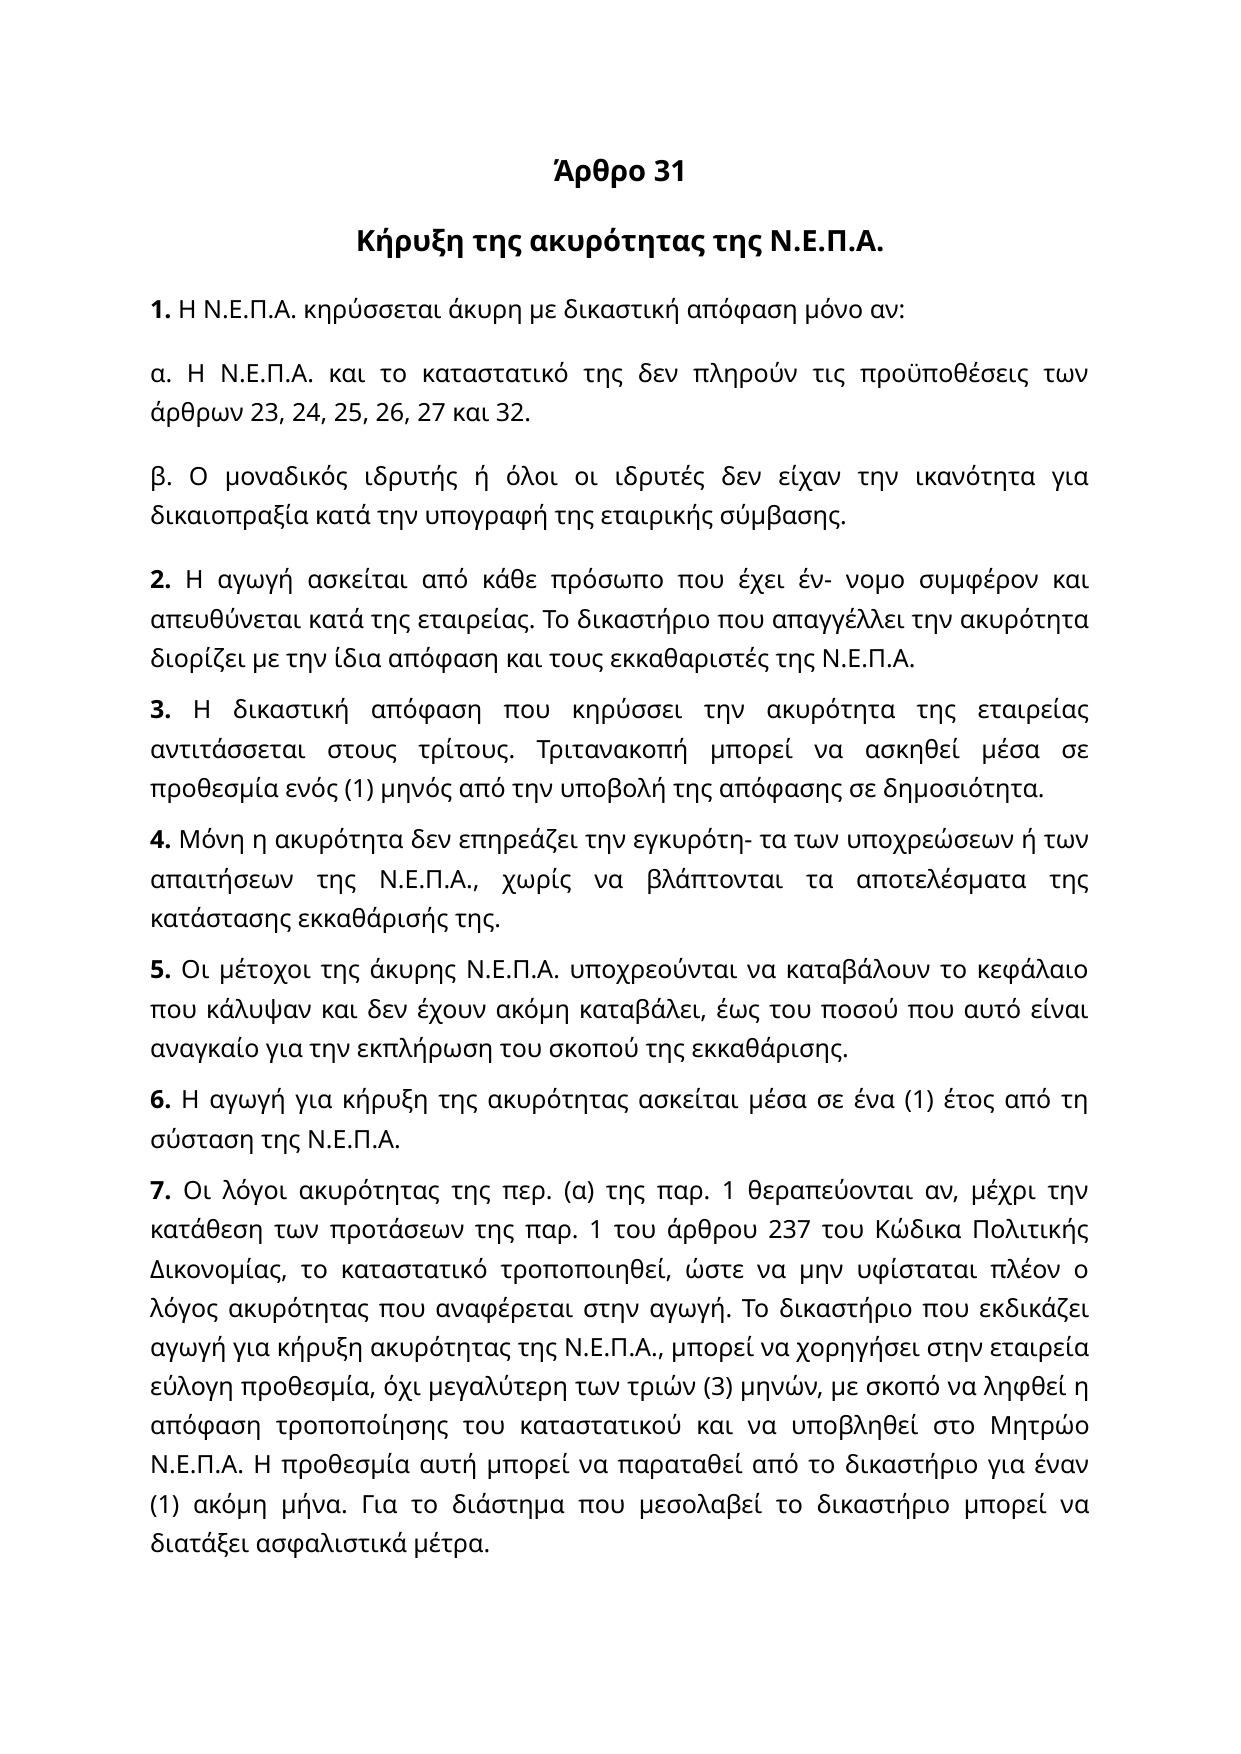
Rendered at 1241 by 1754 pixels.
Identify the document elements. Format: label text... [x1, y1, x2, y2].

text 5. Οι μέτοχοι της άκυρης Ν.Ε.Π.Α. υποχρεούνται να καταβάλουν το κεφάλαιο που κάλυψαν και δεν έχουν ακόμη καταβάλει, έως του ποσού που αυτό είναι αναγκαίο για την εκπλήρωση του σκοπού της εκκαθάρισης. [150, 952, 1090, 1064]
text β. Ο μοναδικός ιδρυτής ή όλοι οι ιδρυτές δεν είχαν την ικανότητα για δικαιοπραξία κατά την υπογραφή της εταιρικής σύμβασης. [150, 459, 1090, 532]
subtitle Άρθρο 31 [150, 150, 1090, 190]
text 2. Η αγωγή ασκείται από κάθε πρόσωπο που έχει έν- νομο συμφέρον και απευθύνεται κατά της εταιρείας. Το δικαστήριο που απαγγέλλει την ακυρότητα διορίζει με την ίδια απόφαση και τους εκκαθαριστές της Ν.Ε.Π.Α. [150, 562, 1090, 674]
text 3. Η δικαστική απόφαση που κηρύσσει την ακυρότητα της εταιρείας αντιτάσσεται στους τρίτους. Τριτανακοπή μπορεί να ασκηθεί μέσα σε προθεσμία ενός (1) μηνός από την υποβολή της απόφασης σε δημοσιότητα. [150, 692, 1090, 804]
text 7. Οι λόγοι ακυρότητας της περ. (α) της παρ. 1 θεραπεύονται αν, μέχρι την κατάθεση των προτάσεων της παρ. 1 του άρθρου 237 του Κώδικα Πολιτικής Δικονομίας, το καταστατικό τροποποιηθεί, ώστε να μην υφίσταται πλέον ο λόγος ακυρότητας που αναφέρεται στην αγωγή. Το δικαστήριο που εκδικάζει αγωγή για κήρυξη ακυρότητας της Ν.Ε.Π.Α., μπορεί να χορηγήσει στην εταιρεία εύλογη προθεσμία, όχι μεγαλύτερη των τριών (3) μηνών, με σκοπό να ληφθεί η απόφαση τροποποίησης του καταστατικού και να υποβληθεί στο Μητρώο Ν.Ε.Π.Α. Η προθεσμία αυτή μπορεί να παραταθεί από το δικαστήριο για έναν (1) ακόμη μήνα. Για το διάστημα που μεσολαβεί το δικαστήριο μπορεί να διατάξει ασφαλιστικά μέτρα. [150, 1173, 1090, 1559]
text 4. Μόνη η ακυρότητα δεν επηρεάζει την εγκυρότη- τα των υποχρεώσεων ή των απαιτήσεων της Ν.Ε.Π.Α., χωρίς να βλάπτονται τα αποτελέσματα της κατάστασης εκκαθάρισής της. [150, 822, 1090, 934]
text α. Η Ν.Ε.Π.Α. και το καταστατικό της δεν πληρούν τις προϋποθέσεις των άρθρων 23, 24, 25, 26, 27 και 32. [150, 355, 1090, 429]
text 1. Η Ν.Ε.Π.Α. κηρύσσεται άκυρη με δικαστική απόφαση μόνο αν: [150, 291, 1090, 325]
subtitle Κήρυξη της ακυρότητας της Ν.Ε.Π.Α. [150, 221, 1090, 260]
text 6. Η αγωγή για κήρυξη της ακυρότητας ασκείται μέσα σε ένα (1) έτος από τη σύσταση της Ν.Ε.Π.Α. [150, 1082, 1090, 1155]
